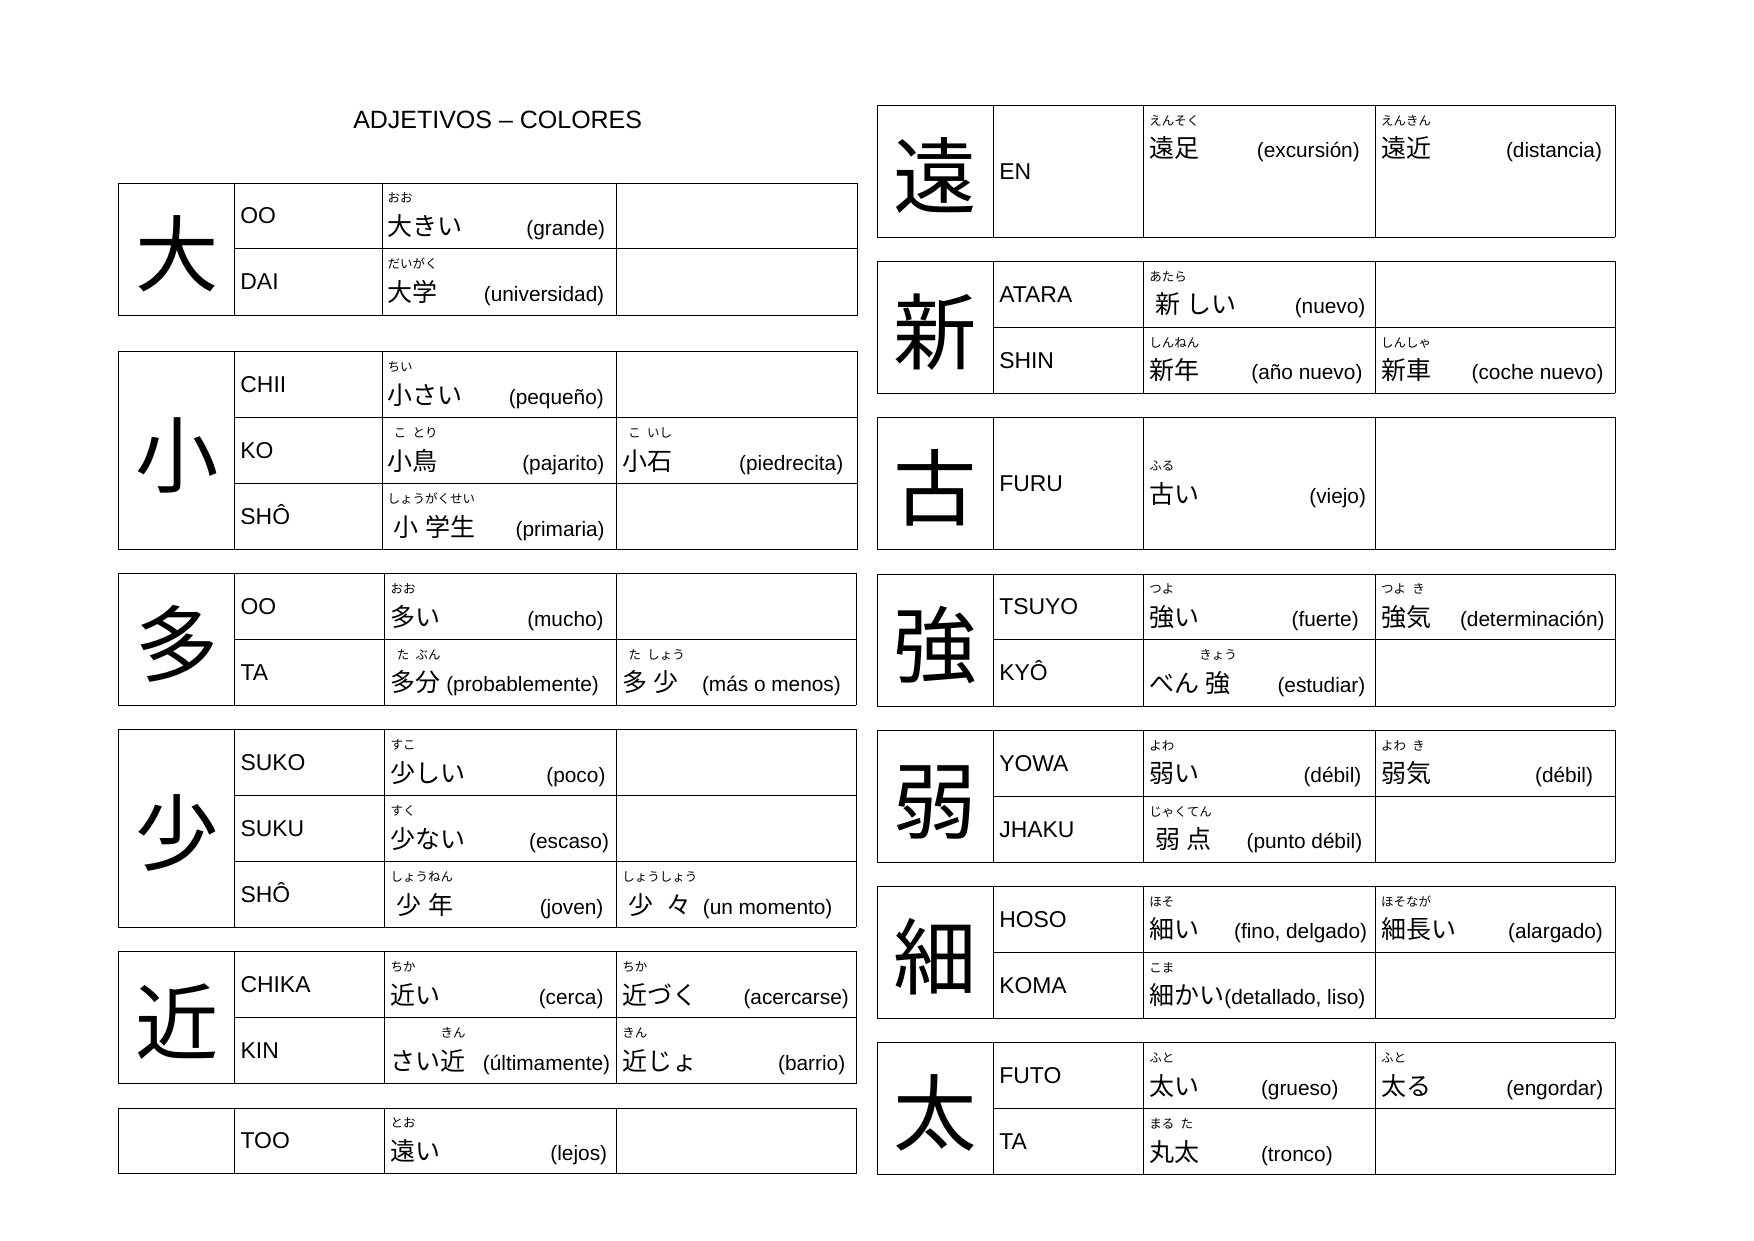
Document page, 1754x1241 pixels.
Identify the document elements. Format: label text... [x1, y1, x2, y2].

table_header 弱よわ気き (débil) [1376, 731, 1615, 796]
table_cell KO [235, 418, 382, 483]
table_header 新 [878, 262, 993, 393]
table_cell 新しん年ねん (año nuevo) [1144, 328, 1375, 393]
table_cell KIN [235, 1018, 384, 1083]
table_header 古ふるい (viejo) [1144, 418, 1375, 549]
table_header 近ちかい (cerca) [385, 952, 616, 1017]
table_header FURU [994, 418, 1143, 549]
table_header 弱 [878, 731, 993, 862]
table_cell SHÔ [235, 862, 384, 927]
table_cell 近きんじょ (barrio) [617, 1018, 856, 1083]
table_header [1376, 418, 1615, 549]
table_header 細 [878, 887, 993, 1018]
table_header [617, 730, 856, 795]
table_header [617, 352, 857, 417]
table_header YOWA [994, 731, 1143, 796]
table_cell 少しょう々しょう (un momento) [617, 862, 856, 927]
table_cell 多た分ぶん (probablemente) [385, 640, 616, 705]
table_header CHIKA [235, 952, 384, 1017]
table_cell 新しん車しゃ (coche nuevo) [1376, 328, 1615, 393]
table_header 小 [119, 352, 234, 549]
table_cell [617, 796, 856, 861]
table_header HOSO [994, 887, 1143, 952]
table_header 近 [119, 952, 234, 1083]
table_header 少 [119, 730, 234, 927]
table_header 太ふとい (grueso) [1144, 1043, 1375, 1108]
table_cell EN [994, 106, 1143, 237]
table_header 細ほそい (fino, delgado) [1144, 887, 1375, 952]
table_cell べん強きょう (estudiar) [1144, 640, 1375, 706]
table_cell [617, 484, 857, 549]
table_header 遠とおい (lejos) [385, 1109, 616, 1173]
table_header 大おおきい (grande) [383, 184, 616, 248]
table_header [617, 184, 857, 248]
table_cell さい近きん (últimamente) [385, 1018, 616, 1083]
table_header TOO [235, 1109, 384, 1173]
table_header ATARA [994, 262, 1143, 327]
table_header 弱よわい (débil) [1144, 731, 1375, 796]
table_header [119, 1109, 234, 1173]
table_header 古 [878, 418, 993, 549]
table_header TSUYO [994, 575, 1143, 639]
table_cell [617, 249, 857, 314]
table_header 新あたらしい (nuevo) [1144, 262, 1375, 327]
table_header FUTO [994, 1043, 1143, 1108]
table_cell 遠えん近きん (distancia) [1376, 106, 1615, 237]
table_cell 小こ鳥とり (pajarito) [383, 418, 616, 483]
table_header 少すこしい (poco) [385, 730, 616, 795]
table_header 多おおい (mucho) [385, 574, 616, 639]
table_cell DAI [235, 249, 382, 314]
table_cell [1376, 953, 1615, 1018]
table_header 強 [878, 575, 993, 706]
table_cell 小しょう学がく生せい (primaria) [383, 484, 616, 549]
table_cell [1376, 1109, 1615, 1174]
table_cell 細こまかい(detallado, liso) [1144, 953, 1375, 1018]
table_header SUKO [235, 730, 384, 795]
table_cell TA [994, 1109, 1143, 1174]
table_header 近ちかづく (acercarse) [617, 952, 856, 1017]
table_cell 多た少しょう (más o menos) [617, 640, 856, 705]
table_header OO [235, 184, 382, 248]
table_header 太 [878, 1043, 993, 1174]
table_cell SUKU [235, 796, 384, 861]
table_cell JHAKU [994, 797, 1143, 862]
table_header 強つよ気き (determinación) [1376, 575, 1615, 639]
table_header 強つよい (fuerte) [1144, 575, 1375, 639]
table_header 遠 [878, 106, 993, 237]
table_cell [1376, 640, 1615, 706]
table_cell [1376, 797, 1615, 862]
table_header 小ちいさい (pequeño) [383, 352, 616, 417]
table_header OO [235, 574, 384, 639]
table_cell KOMA [994, 953, 1143, 1018]
table_cell KYÔ [994, 640, 1143, 706]
table_cell SHÔ [235, 484, 382, 549]
table_cell 丸まる太た (tronco) [1144, 1109, 1375, 1174]
table_cell TA [235, 640, 384, 705]
table_cell 遠えん足そく (excursión) [1144, 106, 1375, 237]
table_header CHII [235, 352, 382, 417]
table_header 太ふとる (engordar) [1376, 1043, 1615, 1108]
table_cell 弱じゃく点てん (punto débil) [1144, 797, 1375, 862]
table_header 多 [119, 574, 234, 705]
table_cell 少しょう年ねん (joven) [385, 862, 616, 927]
table_header 大 [119, 184, 234, 314]
table_header [617, 574, 856, 639]
text ADJETIVOS – COLORES [118, 105, 877, 133]
table_cell 大だい学がく (universidad) [383, 249, 616, 314]
table_cell 小こ石いし (piedrecita) [617, 418, 857, 483]
table_header 細ほそ長ながい (alargado) [1376, 887, 1615, 952]
table_header [1376, 262, 1615, 327]
table_cell 少すくない (escaso) [385, 796, 616, 861]
table_header [617, 1109, 856, 1173]
table_cell SHIN [994, 328, 1143, 393]
